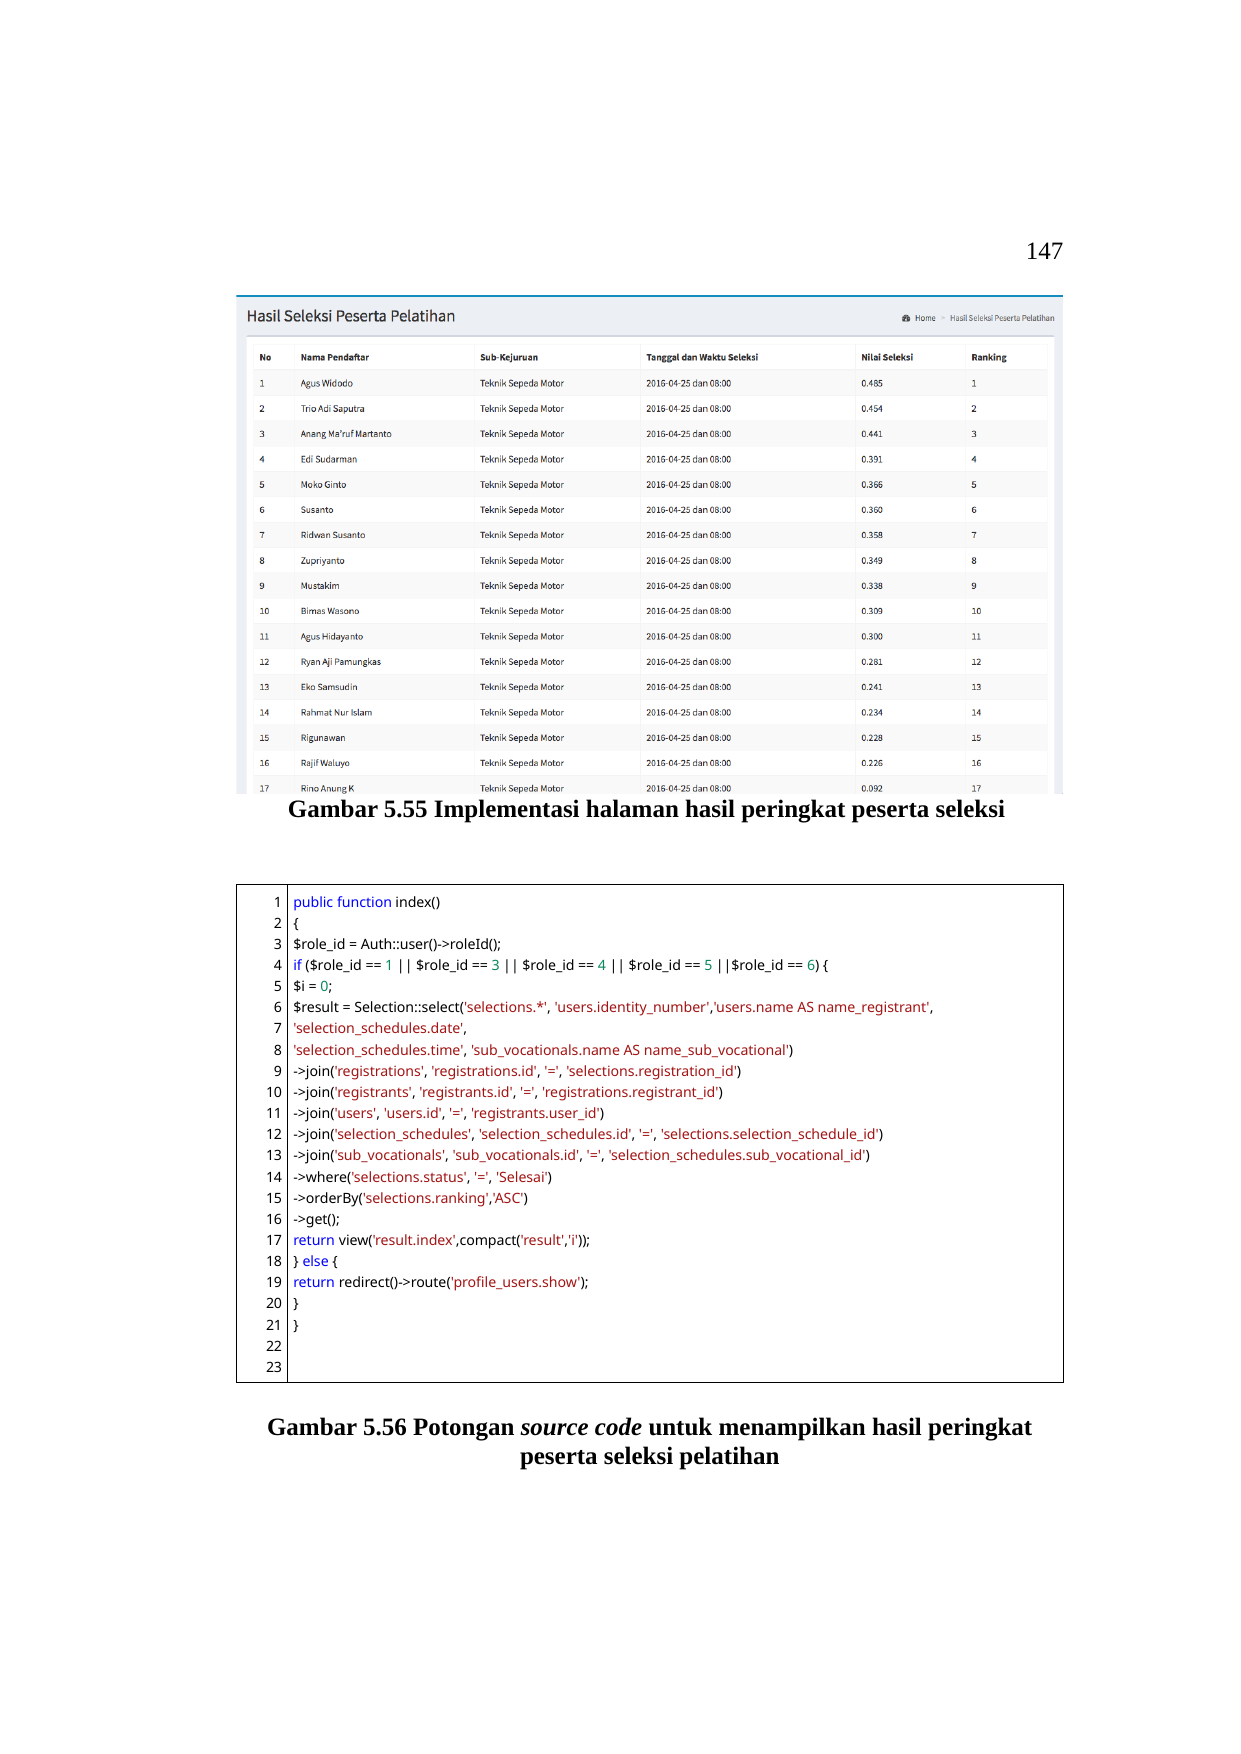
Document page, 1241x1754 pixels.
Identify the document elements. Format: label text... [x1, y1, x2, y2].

table_header 1 2 3 4 5 6 7 8 9 10 11 12 13 14 15 16 17 18 19 20 21 22 23 [237, 885, 287, 1382]
table_header public function index() { $role_id = Auth::user()->roleId(); if ($role_id == 1 || $role_id == 3 || $role_id == 4 || $role_id == 5 ||$role_id == 6) { $i = 0; $result = Selection::select('selections.*', 'users.identity_number','users.name AS name_registrant', 'selection_schedules.date', 'selection_schedules.time', 'sub_vocationals.name AS name_sub_vocational') ->join('registrations', 'registrations.id', '=', 'selections.registration_id') ->join('registrants', 'registrants.id', '=', 'registrations.registrant_id') ->join('users', 'users.id', '=', 'registrants.user_id') ->join('selection_schedules', 'selection_schedules.id', '=', 'selections.selection_schedule_id') ->join('sub_vocationals', 'sub_vocationals.id', '=', 'selection_schedules.sub_vocational_id') ->where('selections.status', '=', 'Selesai') ->orderBy('selections.ranking','ASC') ->get(); return view('result.index',compact('result','i')); } else { return redirect()->route('profile_users.show'); } } [288, 885, 1063, 1382]
picture [236, 295, 1063, 794]
text Gambar 5.55 Implementasi halaman hasil peringkat peserta seleksi [236, 794, 1063, 823]
text Gambar 5.56 Potongan source code untuk menampilkan hasil peringkat peserta seleksi pelatihan [236, 1412, 1063, 1470]
